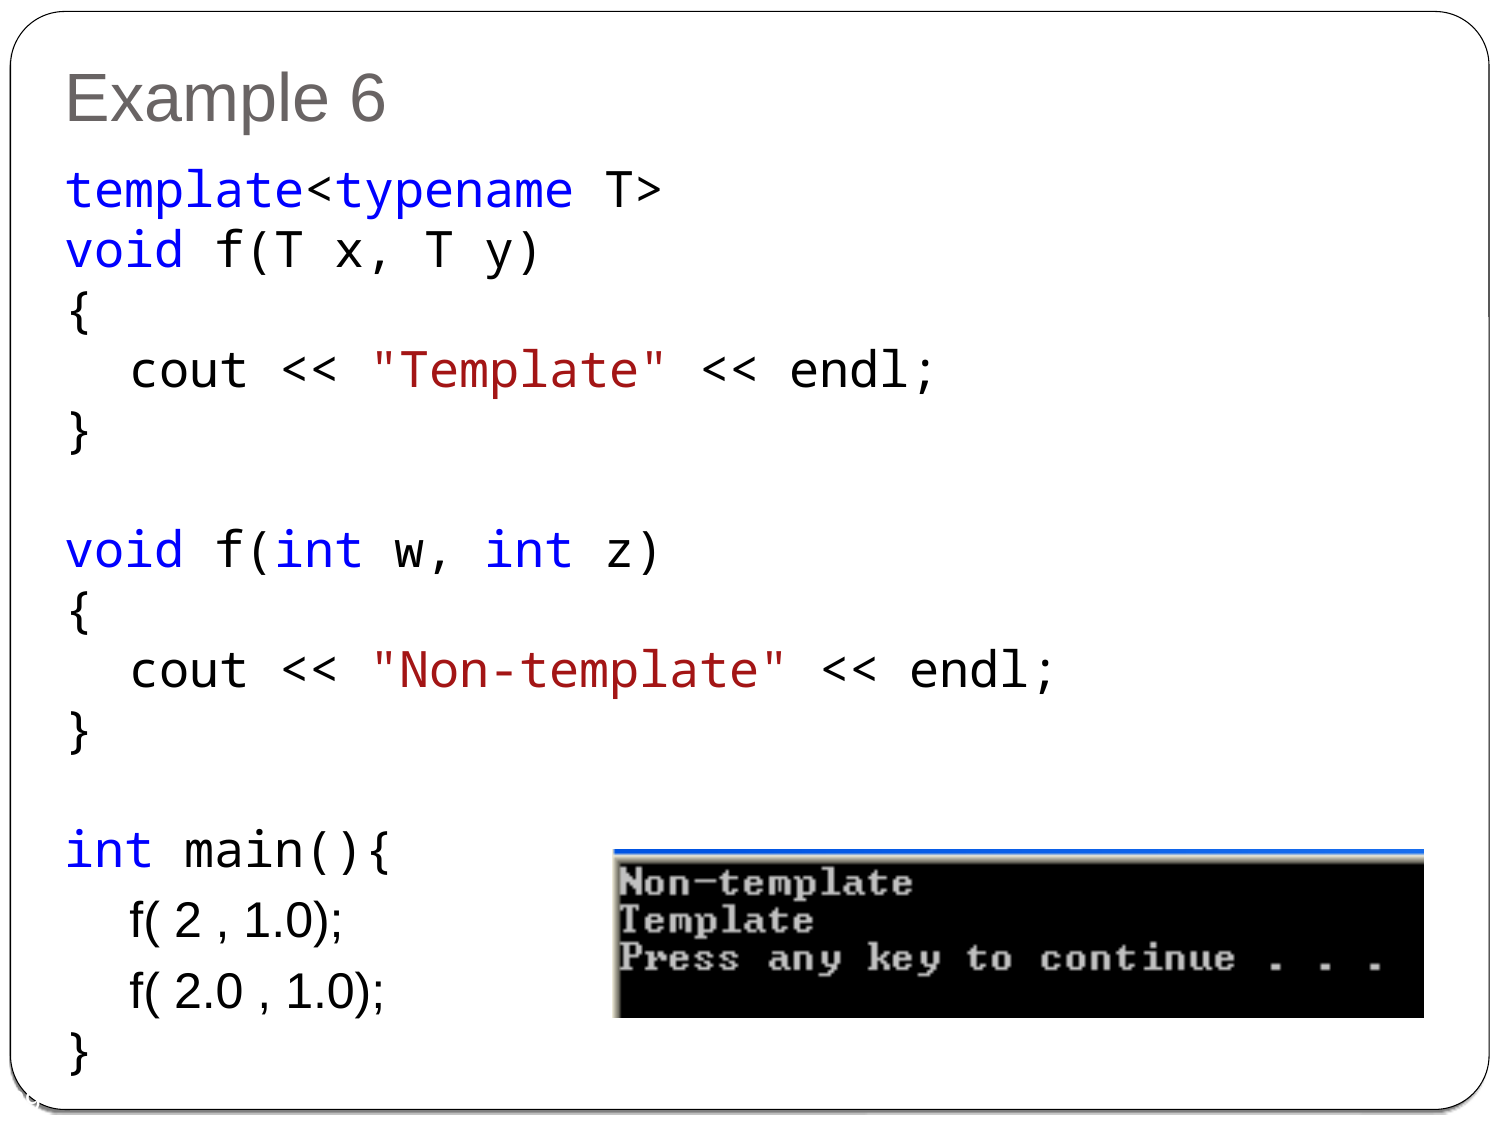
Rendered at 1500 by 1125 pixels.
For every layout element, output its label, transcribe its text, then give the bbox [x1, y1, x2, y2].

title Example 6 [50, 45, 1450, 149]
picture [612, 849, 1424, 1018]
list template<typename T> void f(T x, T y) { cout << "Template" << endl; } void f(int w, int z) { cout << "Non-template" << endl; } int main(){ f( 2 , 1.0); f( 2.0 , 1.0); } [50, 149, 1450, 1088]
slide_number [0, 1074, 50, 1125]
